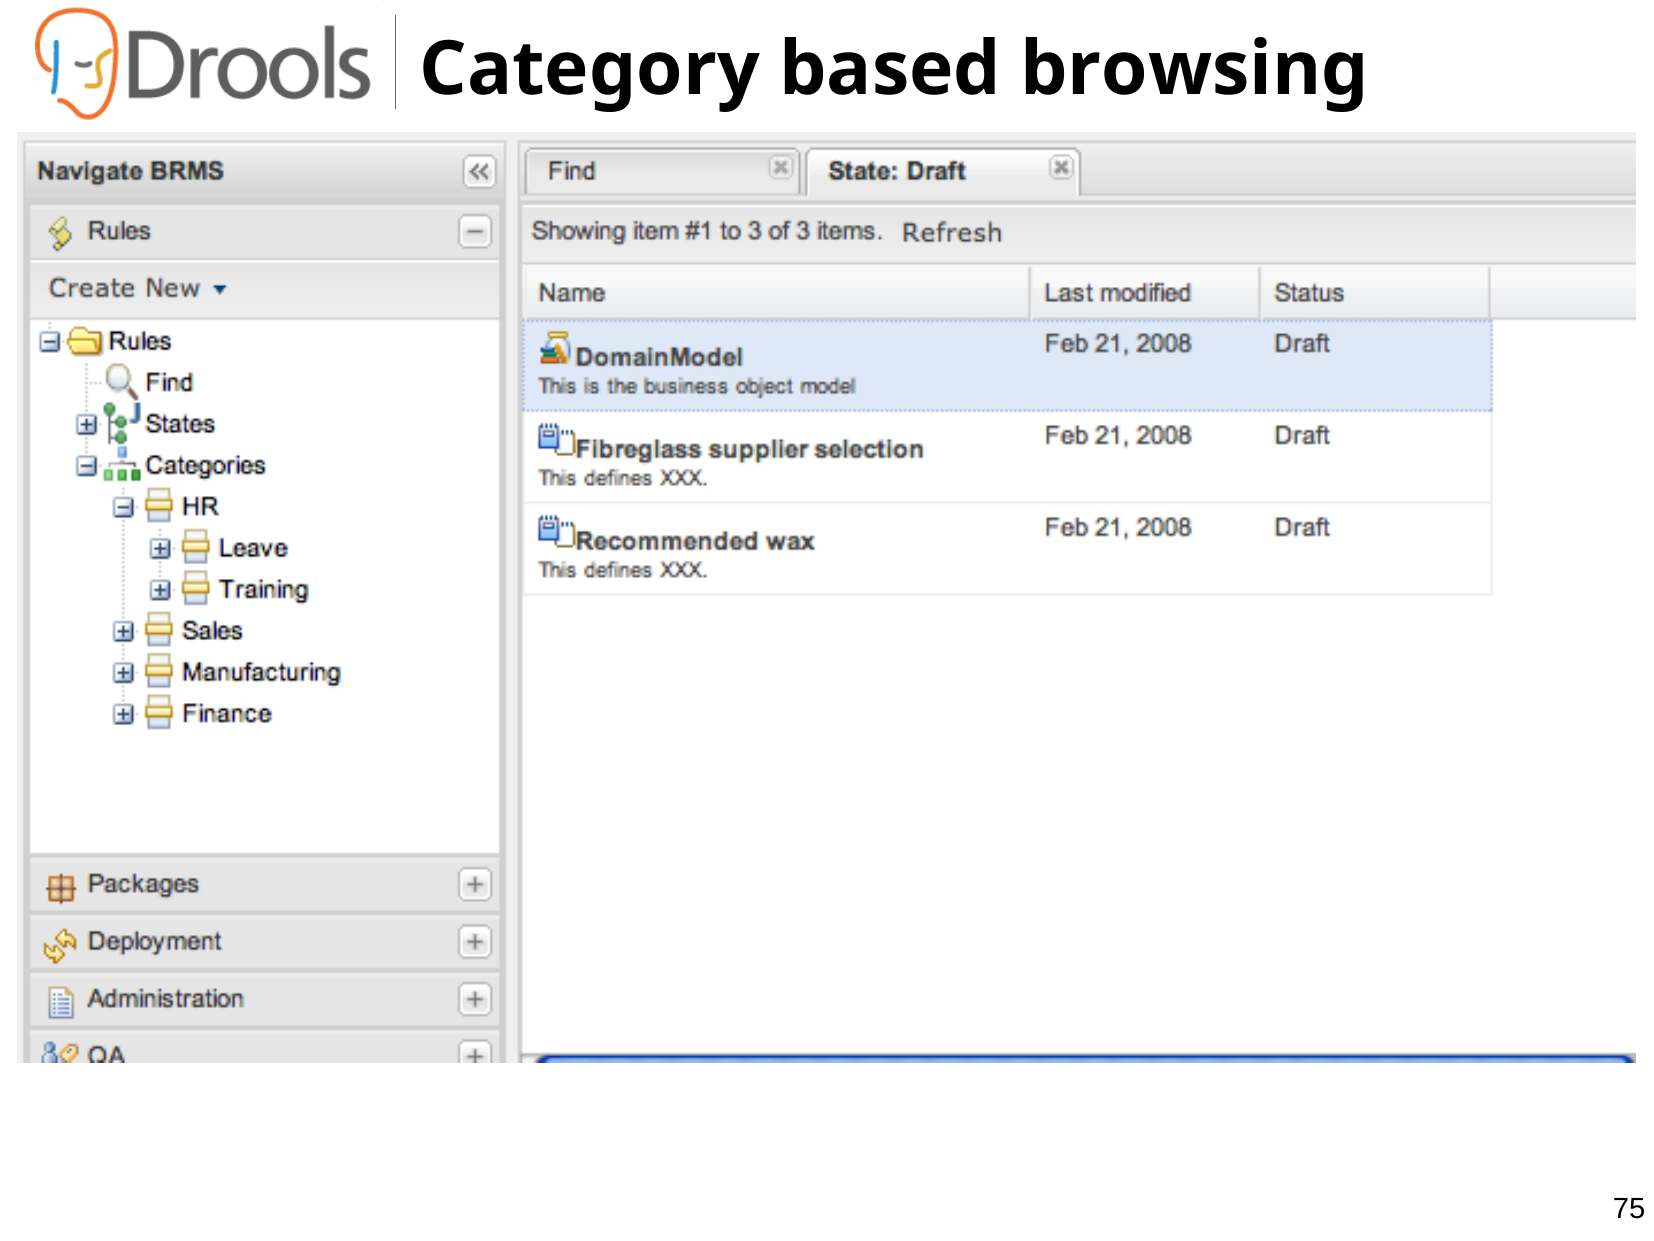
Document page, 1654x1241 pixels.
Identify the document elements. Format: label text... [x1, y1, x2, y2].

title Category based browsing [419, 12, 1630, 118]
picture [29, 0, 384, 126]
picture [17, 132, 1636, 1063]
